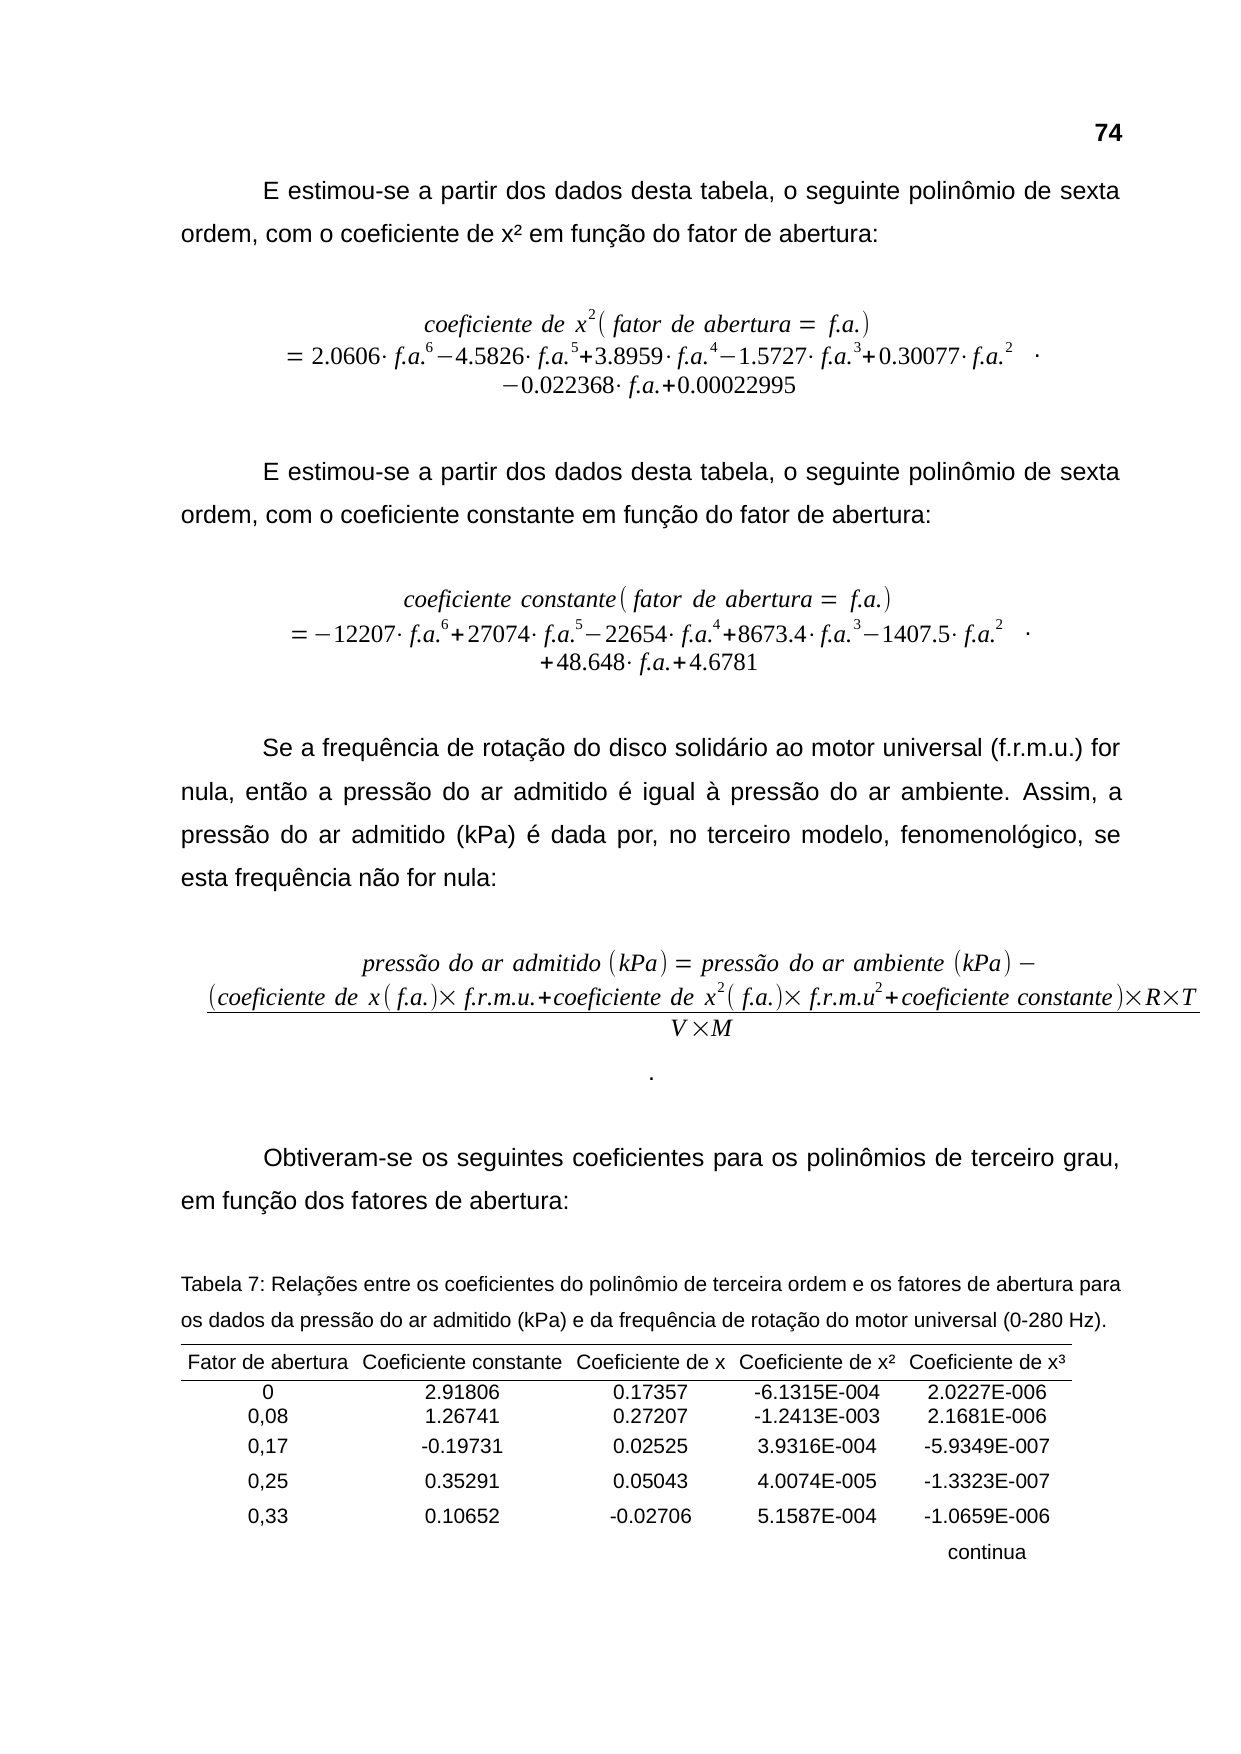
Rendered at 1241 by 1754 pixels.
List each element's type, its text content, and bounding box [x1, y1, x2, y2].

table_cell [181, 1534, 355, 1569]
text E estimou-se a partir dos dados desta tabela, o seguinte polinômio de sexta ordem, com o coeficiente de x² em função do fator de abertura: [181, 176, 1122, 248]
table_cell -0.19731 [355, 1428, 569, 1463]
table_header Coeficiente constante [355, 1345, 569, 1380]
table_cell 0.10652 [355, 1499, 569, 1534]
table_cell -0.02706 [569, 1499, 732, 1534]
table_cell 0.05043 [569, 1463, 732, 1498]
table_cell 0.27207 [569, 1404, 732, 1428]
text . [181, 306, 1122, 399]
table_cell continua [902, 1534, 1072, 1569]
table_header Coeficiente de x [569, 1345, 732, 1380]
table_cell 0.35291 [355, 1463, 569, 1498]
table_cell 0.17357 [569, 1381, 732, 1404]
table_cell 4.0074E-005 [732, 1463, 902, 1498]
table_cell [569, 1534, 732, 1569]
table_cell 2.91806 [355, 1381, 569, 1404]
text . [181, 949, 1122, 1085]
table_cell -5.9349E-007 [902, 1428, 1072, 1463]
table_cell 0,33 [181, 1499, 355, 1534]
table_cell -6.1315E-004 [732, 1381, 902, 1404]
table_cell 0,17 [181, 1428, 355, 1463]
text E estimou-se a partir dos dados desta tabela, o seguinte polinômio de sexta ordem, com o coeficiente constante em função do fator de abertura: [181, 457, 1122, 528]
table_cell -1.2413E-003 [732, 1404, 902, 1428]
table_cell 5.1587E-004 [732, 1499, 902, 1534]
table_header Coeficiente de x³ [902, 1345, 1072, 1380]
table_cell -1.0659E-006 [902, 1499, 1072, 1534]
table_cell 0.02525 [569, 1428, 732, 1463]
text Se a frequência de rotação do disco solidário ao motor universal (f.r.m.u.) for nula, então a pressão do ar admitido é igual à pressão do ar ambiente. Assim, a pressão do ar admitido (kPa) é dada por, no terceiro modelo, fenomenológico, se esta frequência não for nula: [181, 733, 1122, 892]
table_cell 0,08 [181, 1404, 355, 1428]
text Tabela 7: Relações entre os coeficientes do polinômio de terceira ordem e os fatores de abertura para os dados da pressão do ar admitido (kPa) e da frequência de rotação do motor universal (0-280 Hz). [181, 1272, 1122, 1332]
table_cell [355, 1534, 569, 1569]
table_cell [732, 1534, 902, 1569]
text Obtiveram-se os seguintes coeficientes para os polinômios de terceiro grau, em função dos fatores de abertura: [181, 1143, 1122, 1215]
table_header Fator de abertura [181, 1345, 355, 1380]
table_cell 3.9316E-004 [732, 1428, 902, 1463]
table_cell 1.26741 [355, 1404, 569, 1428]
table_cell 2.0227E-006 [902, 1381, 1072, 1404]
table_cell -1.3323E-007 [902, 1463, 1072, 1498]
table_header Coeficiente de x² [732, 1345, 902, 1380]
text . [181, 586, 1122, 676]
table_cell 2.1681E-006 [902, 1404, 1072, 1428]
table_cell 0,25 [181, 1463, 355, 1498]
table_cell 0 [181, 1381, 355, 1404]
